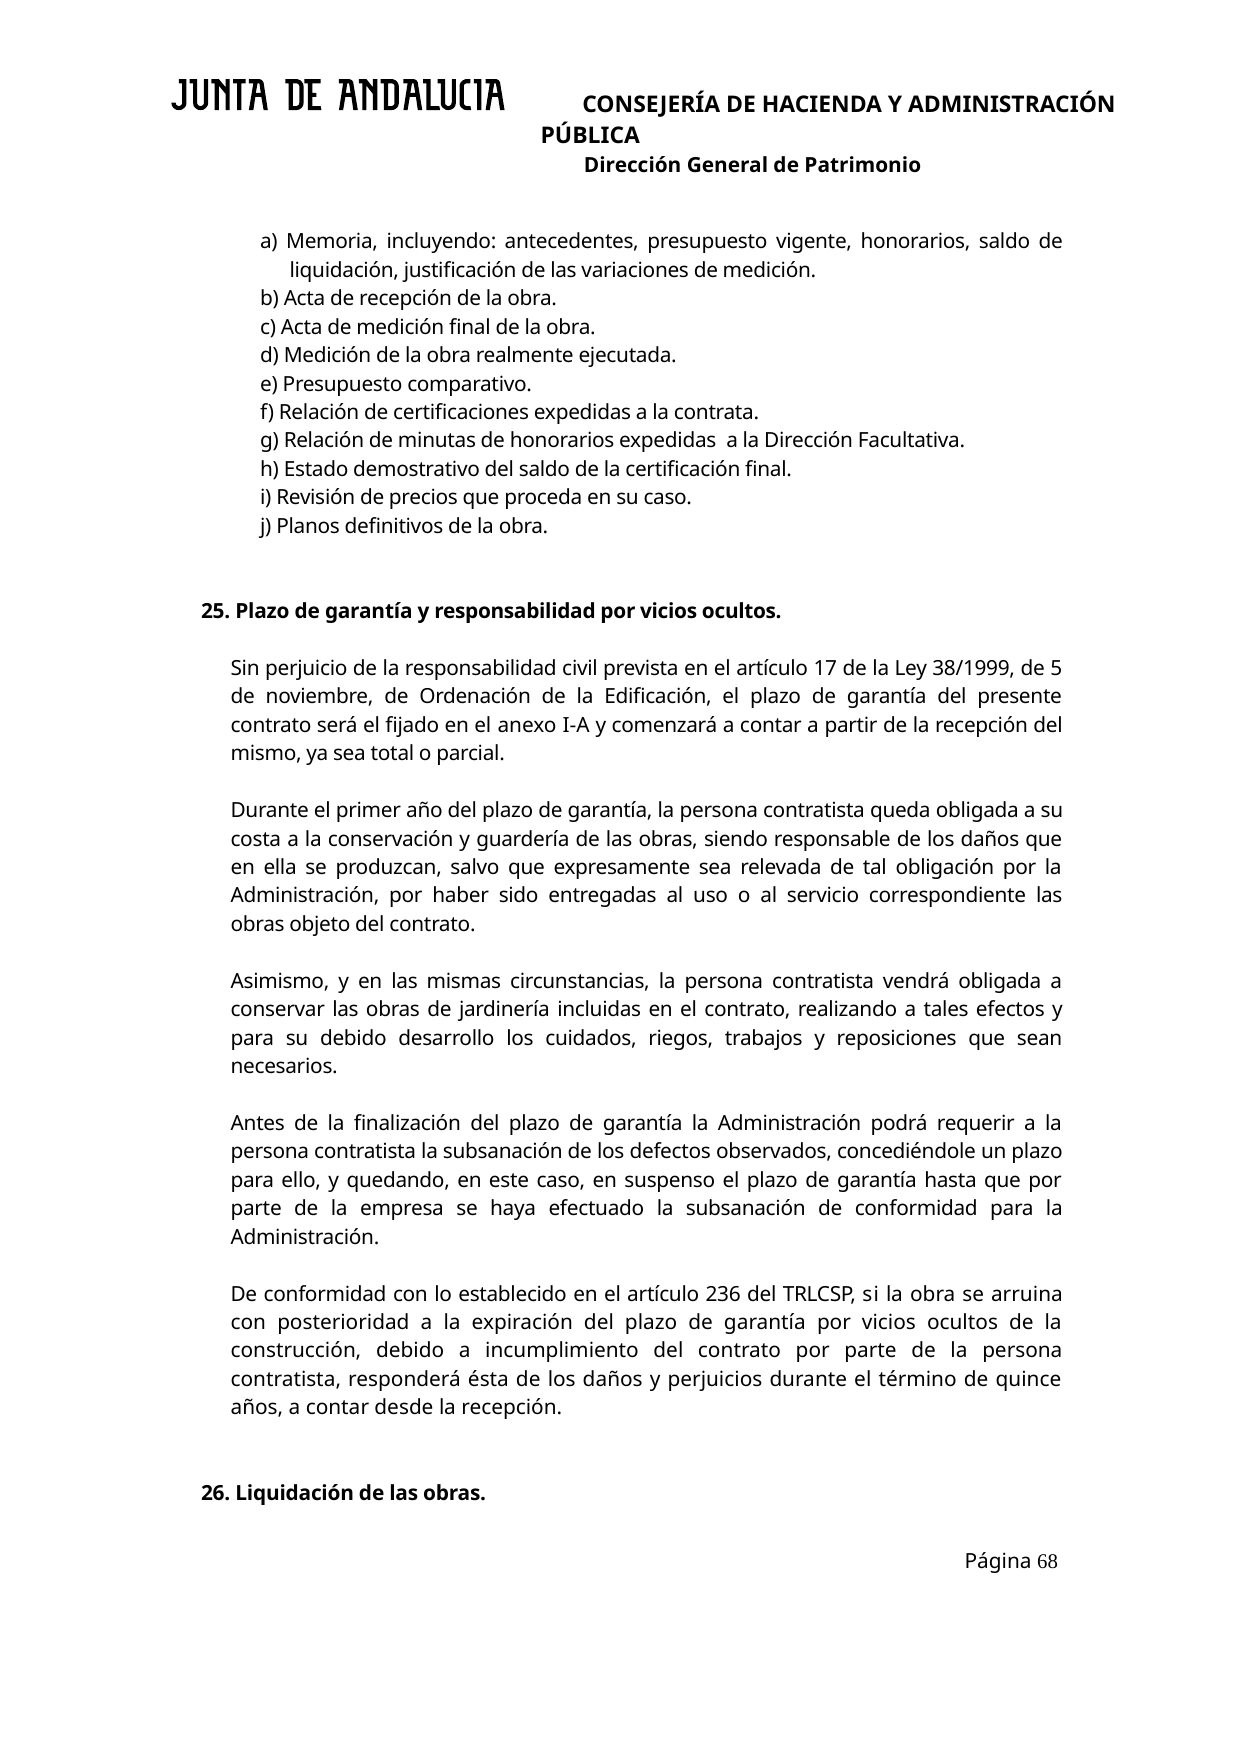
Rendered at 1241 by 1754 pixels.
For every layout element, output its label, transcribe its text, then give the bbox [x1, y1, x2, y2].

text f) Relación de certificaciones expedidas a la contrata. [260, 397, 1063, 426]
text 25. Plazo de garantía y responsabilidad por vicios ocultos. [201, 596, 1063, 625]
text a) Memoria, incluyendo: antecedentes, presupuesto vigente, honorarios, saldo de liquidación, justificación de las variaciones de medición. [260, 227, 1063, 283]
text g) Relación de minutas de honorarios expedidas a la Dirección Facultativa. [260, 426, 1063, 454]
text 26. Liquidación de las obras. [201, 1478, 1063, 1506]
text i) Revisión de precios que proceda en su caso. [260, 482, 1063, 511]
text e) Presupuesto comparativo. [260, 369, 1063, 397]
text Asimismo, y en las mismas circunstancias, la persona contratista vendrá obligada a conservar las obras de jardinería incluidas en el contrato, realizando a tales efectos y para su debido desarrollo los cuidados, riegos, trabajos y reposiciones que sean necesarios. [230, 966, 1063, 1080]
text Durante el primer año del plazo de garantía, la persona contratista queda obligada a su costa a la conservación y guardería de las obras, siendo responsable de los daños que en ella se produzcan, salvo que expresamente sea relevada de tal obligación por la Administración, por haber sido entregadas al uso o al servicio correspondiente las obras objeto del contrato. [230, 795, 1063, 937]
text Antes de la finalización del plazo de garantía la Administración podrá requerir a la persona contratista la subsanación de los defectos observados, concediéndole un plazo para ello, y quedando, en este caso, en suspenso el plazo de garantía hasta que por parte de la empresa se haya efectuado la subsanación de conformidad para la Administración. [230, 1108, 1063, 1250]
text Sin perjuicio de la responsabilidad civil prevista en el artículo 17 de la Ley 38/1999, de 5 de noviembre, de Ordenación de la Edificación, el plazo de garantía del presente contrato será el fijado en el anexo I-A y comenzará a contar a partir de la recepción del mismo, ya sea total o parcial. [230, 653, 1063, 767]
text c) Acta de medición final de la obra. [260, 312, 1063, 340]
text j) Planos definitivos de la obra. [260, 511, 1063, 539]
text De conformidad con lo establecido en el artículo 236 del TRLCSP, si la obra se arruina con posterioridad a la expiración del plazo de garantía por vicios ocultos de la construcción, debido a incumplimiento del contrato por parte de la persona contratista, responderá ésta de los daños y perjuicios durante el término de quince años, a contar desde la recepción. [230, 1279, 1063, 1421]
text h) Estado demostrativo del saldo de la certificación final. [260, 454, 1063, 482]
text b) Acta de recepción de la obra. [260, 283, 1063, 312]
text d) Medición de la obra realmente ejecutada. [260, 340, 1063, 369]
